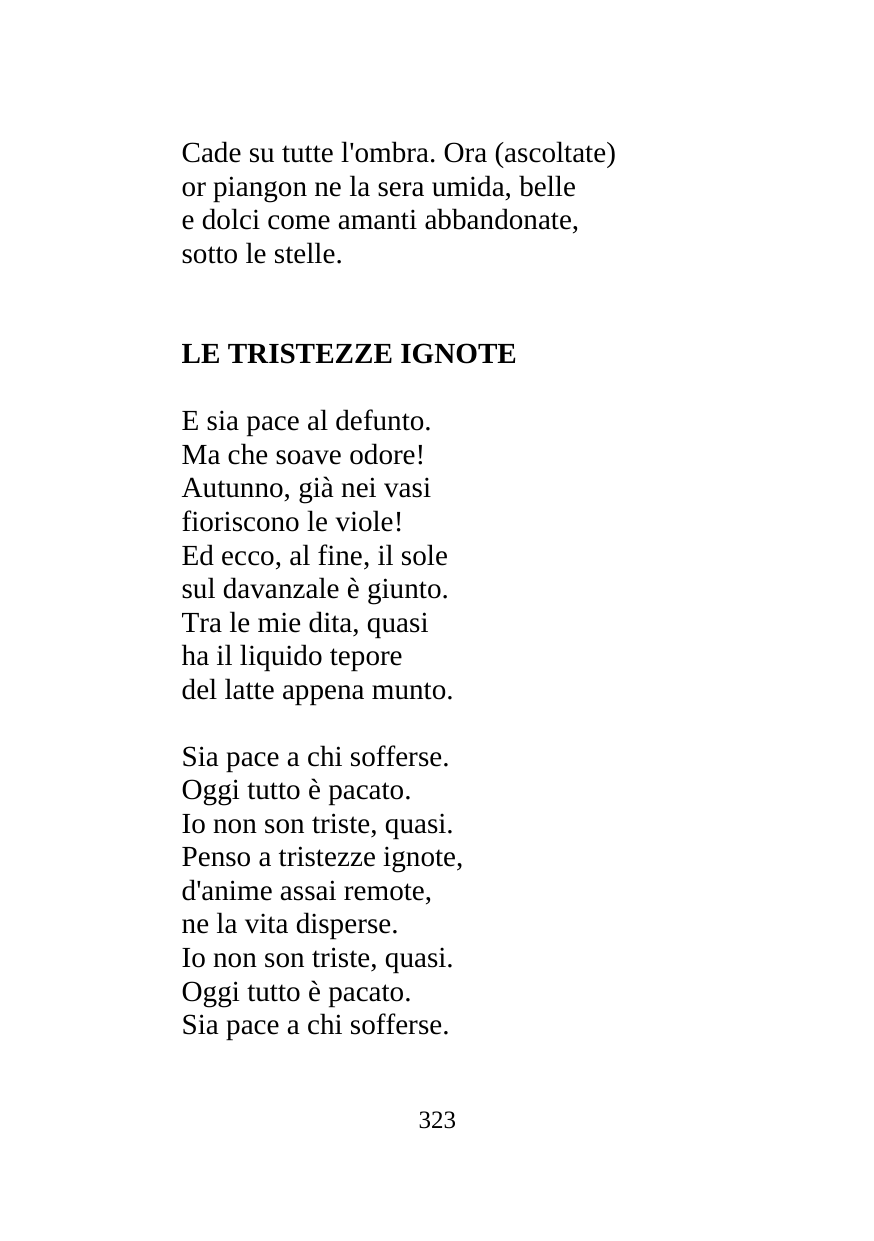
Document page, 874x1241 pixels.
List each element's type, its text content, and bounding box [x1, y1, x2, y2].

text Io non son triste, quasi. [181, 940, 693, 974]
text fioriscono le viole! [181, 504, 693, 538]
text del latte appena munto. [181, 672, 693, 705]
text Tra le mie dita, quasi [181, 605, 693, 638]
text Oggi tutto è pacato. [181, 772, 693, 806]
text or piangon ne la sera umida, belle [181, 169, 693, 202]
text e dolci come amanti abbandonate, [181, 202, 693, 236]
text Sia pace a chi sofferse. [181, 1007, 693, 1041]
text Ed ecco, al fine, il sole [181, 538, 693, 571]
text ha il liquido tepore [181, 638, 693, 672]
text Cade su tutte l'ombra. Ora (ascoltate) [181, 135, 693, 169]
text sul davanzale è giunto. [181, 571, 693, 605]
text Sia pace a chi sofferse. [181, 739, 693, 772]
text ne la vita disperse. [181, 907, 693, 940]
text Ma che soave odore! [181, 437, 693, 471]
text Io non son triste, quasi. [181, 806, 693, 839]
text Oggi tutto è pacato. [181, 974, 693, 1007]
text d'anime assai remote, [181, 873, 693, 907]
text LE TRISTEZZE IGNOTE [181, 336, 693, 370]
text sotto le stelle. [181, 236, 693, 269]
text E sia pace al defunto. [181, 403, 693, 437]
text Penso a tristezze ignote, [181, 839, 693, 873]
text Autunno, già nei vasi [181, 471, 693, 504]
